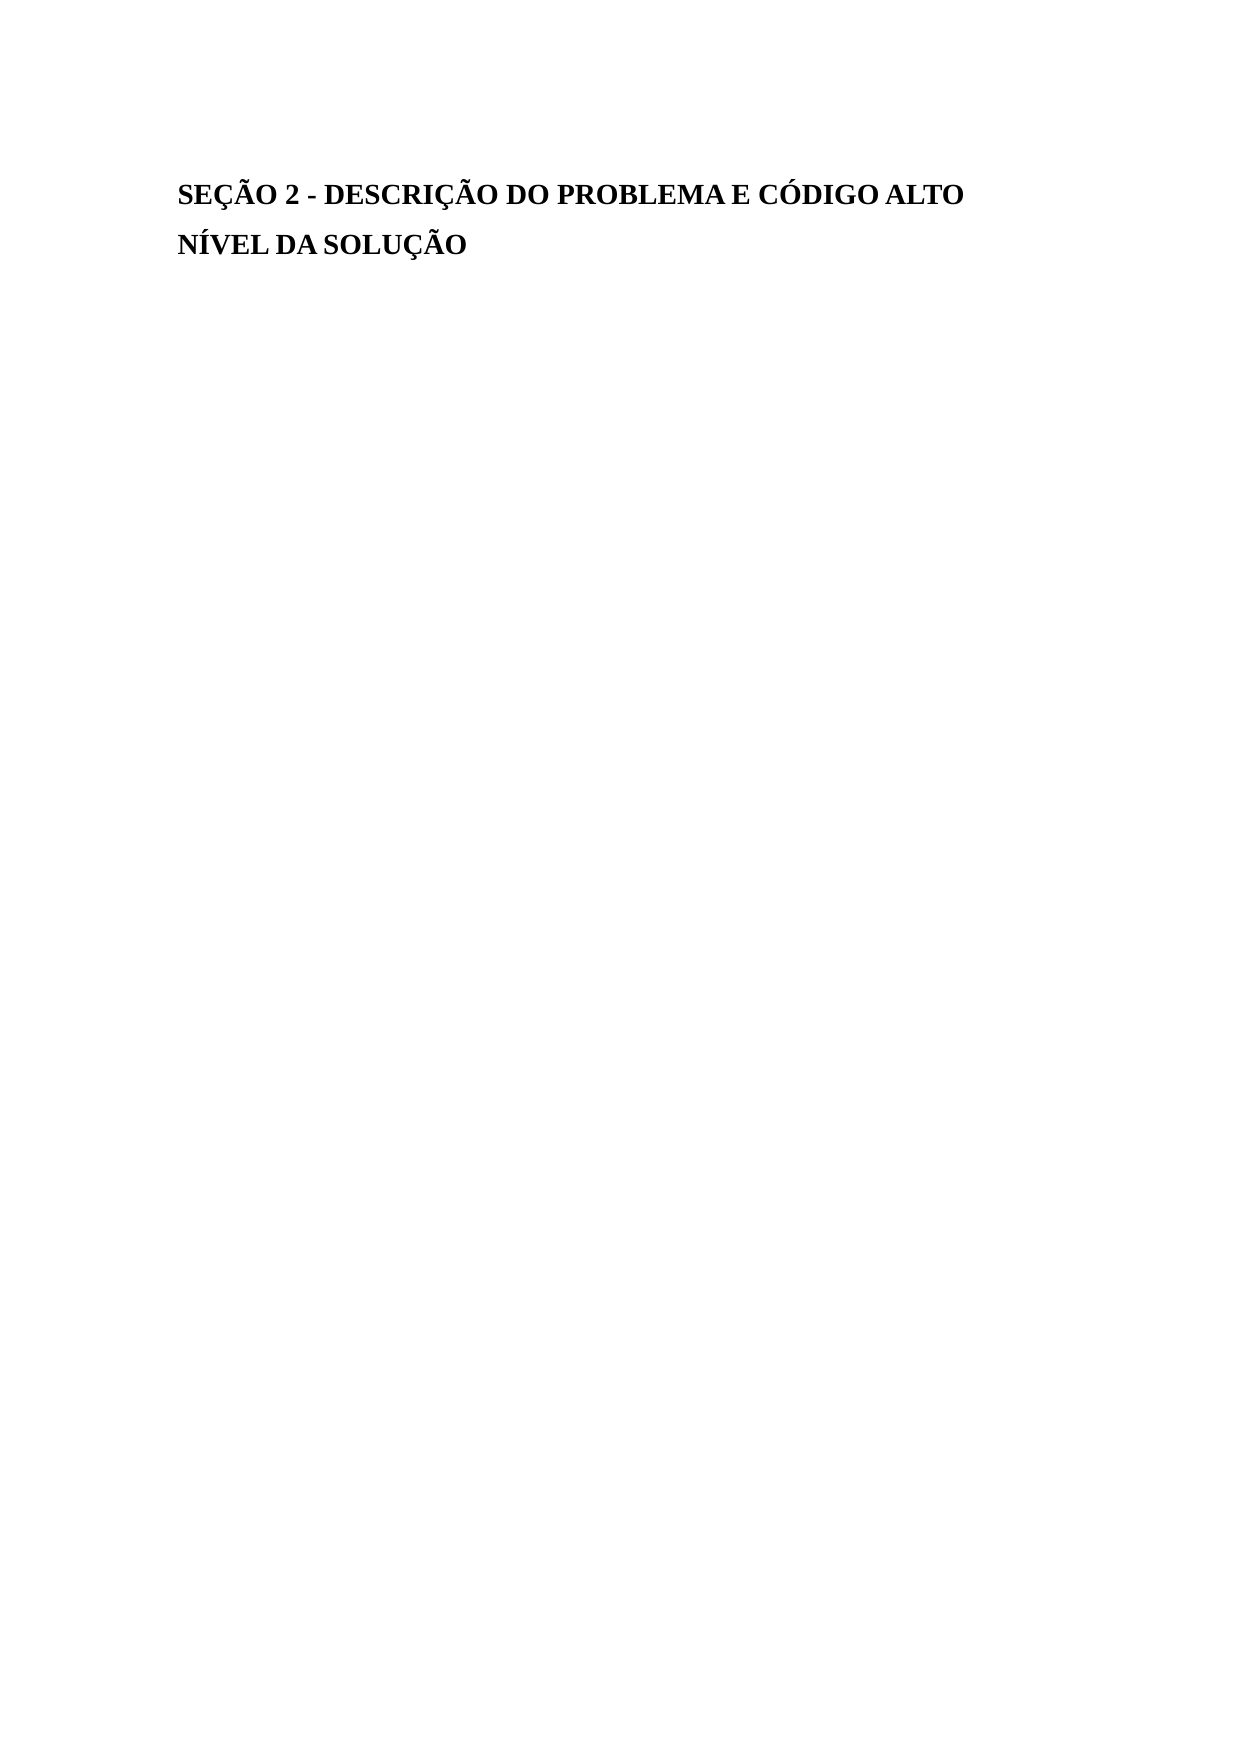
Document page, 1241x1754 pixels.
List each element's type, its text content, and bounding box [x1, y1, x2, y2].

text SEÇÃO 2 - DESCRIÇÃO DO PROBLEMA E CÓDIGO ALTO [177, 177, 1122, 211]
text NÍVEL DA SOLUÇÃO [177, 227, 1122, 261]
